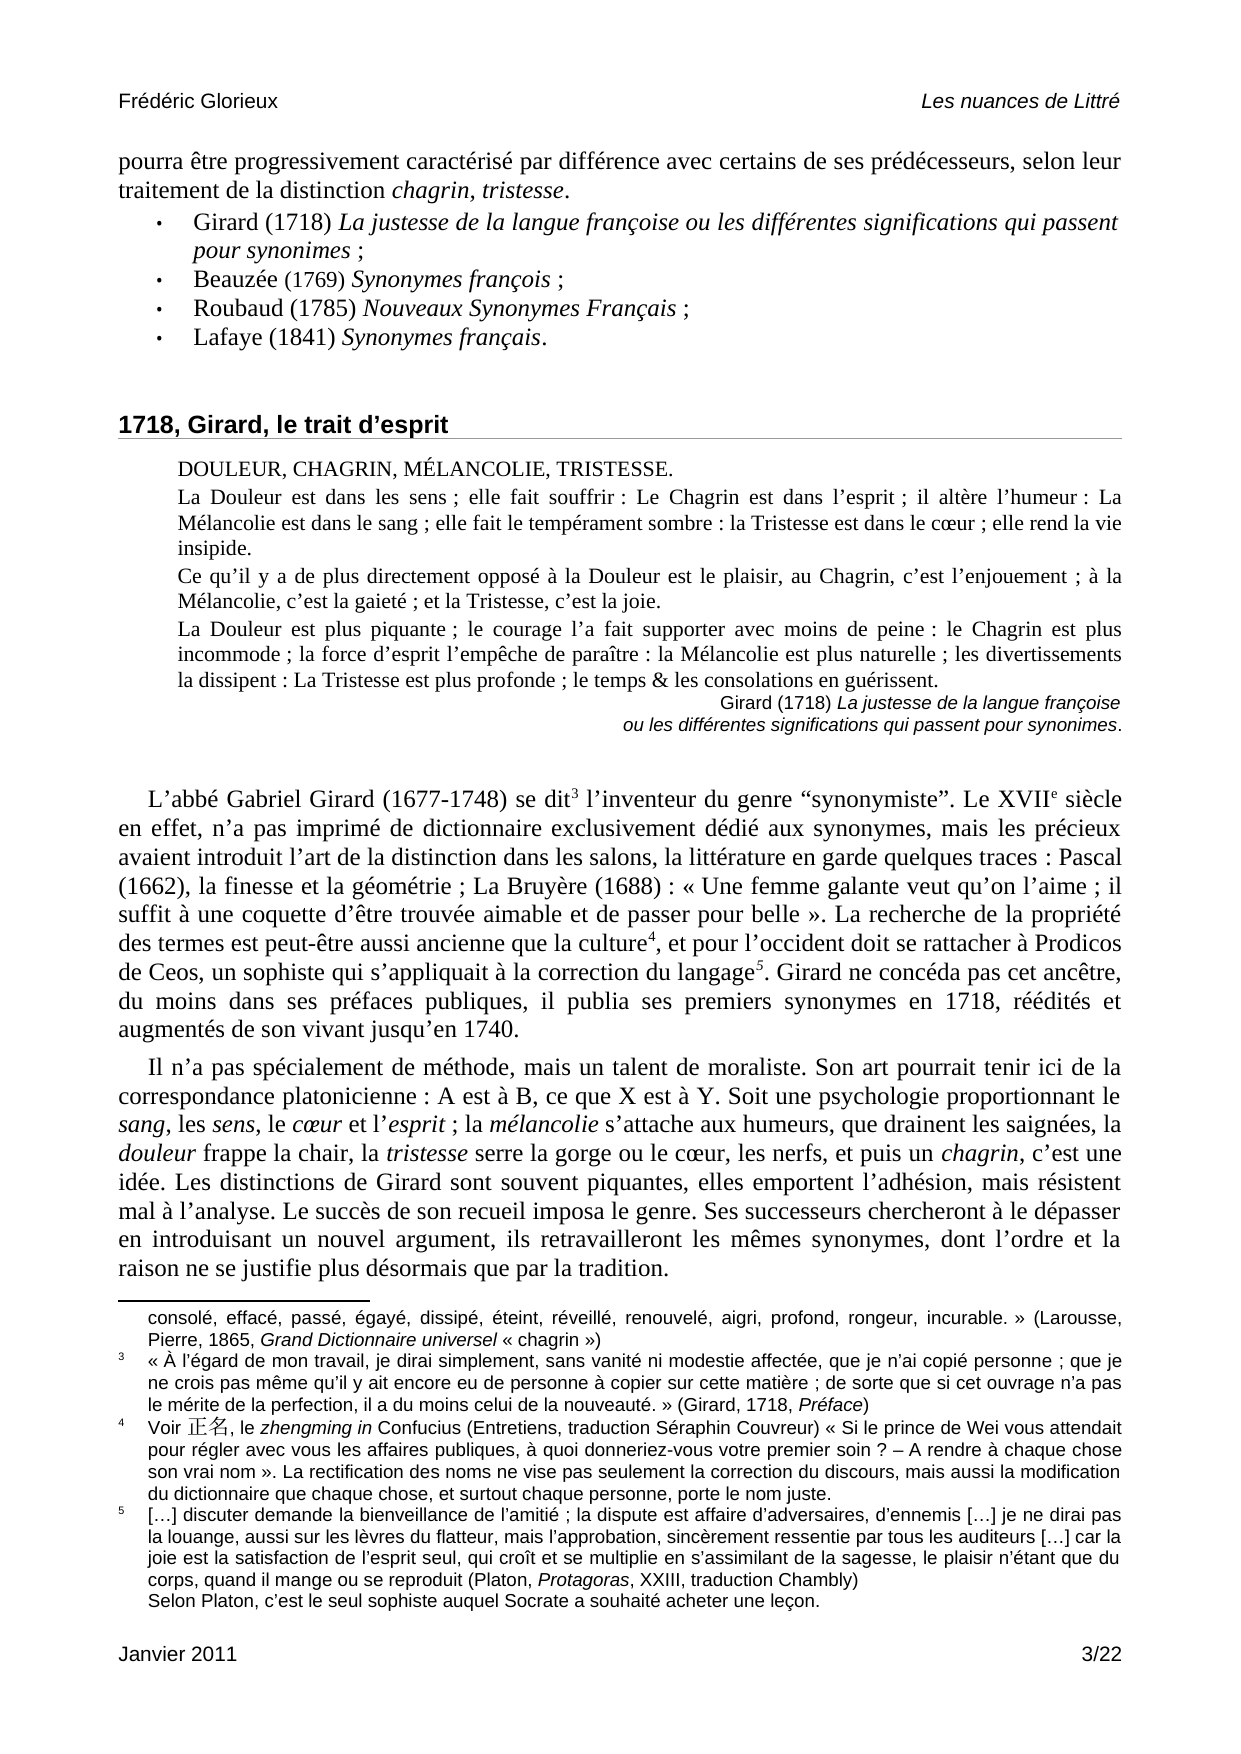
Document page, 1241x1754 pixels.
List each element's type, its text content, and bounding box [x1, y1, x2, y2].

text L’abbé Gabriel Girard (1677-1748) se dit l’inventeur du genre “synonymiste”. Le XVIIe siècle en effet, n’a pas imprimé de dictionnaire exclusivement dédié aux synonymes, mais les précieux avaient introduit l’art de la distinction dans les salons, la littérature en garde quelques traces : Pascal (1662), la finesse et la géométrie ; La Bruyère (1688) : « Une femme galante veut qu’on l’aime ; il suffit à une coquette d’être trouvée aimable et de passer pour belle ». La recherche de la propriété des termes est peut-être aussi ancienne que la culture, et pour l’occident doit se rattacher à Prodicos de Ceos, un sophiste qui s’appliquait à la correction du langage. Girard ne concéda pas cet ancêtre, du moins dans ses préfaces publiques, il publia ses premiers synonymes en 1718, réédités et augmentés de son vivant jusqu’en 1740. [118, 784, 1122, 1043]
text DOULEUR, CHAGRIN, MÉLANCOLIE, TRISTESSE. [177, 456, 1122, 481]
list Lafaye (1841) Synonymes français. [156, 322, 1122, 351]
list Roubaud (1785) Nouveaux Synonymes Français ; [156, 293, 1122, 322]
text Ce qu’il y a de plus directement opposé à la Douleur est le plaisir, au Chagrin, c’est l’enjouement ; à la Mélancolie, c’est la gaieté ; et la Tristesse, c’est la joie. [177, 563, 1122, 613]
list Beauzée (1769) Synonymes françois ; [156, 264, 1122, 293]
text « À l’égard de mon travail, je dirai simplement, sans vanité ni modestie affectée, que je n’ai copié personne ; que je ne crois pas même qu’il y ait encore eu de personne à copier sur cette matière ; de sorte que si cet ouvrage n’a pas le mérite de la perfection, il a du moins celui de la nouveauté. » (Girard, 1718, Préface) [118, 1350, 1122, 1415]
text La Douleur est dans les sens ; elle fait souffrir : Le Chagrin est dans l’esprit ; il altère l’humeur : La Mélancolie est dans le sang ; elle fait le tempérament sombre : la Tristesse est dans le cœur ; elle rend la vie insipide. [177, 484, 1122, 560]
subtitle 1718, Girard, le trait d’esprit [118, 410, 1122, 438]
text […] discuter demande la bienveillance de l’amitié ; la dispute est affaire d’adversaires, d’ennemis […] je ne dirai pas la louange, aussi sur les lèvres du flatteur, mais l’approbation, sincèrement ressentie par tous les auditeurs […] car la joie est la satisfaction de l’esprit seul, qui croît et se multiplie en s’assimilant de la sagesse, le plaisir n’étant que du corps, quand il mange ou se reproduit (Platon, Protagoras, XXIII, traduction Chambly) Selon Platon, c’est le seul sophiste auquel Socrate a souhaité acheter une leçon. [118, 1504, 1122, 1612]
text La Douleur est plus piquante ; le courage l’a fait supporter avec moins de peine : le Chagrin est plus incommode ; la force d’esprit l’empêche de paraître : la Mélancolie est plus naturelle ; les divertissements la dissipent : La Tristesse est plus profonde ; le temps & les consolations en guérissent. [177, 616, 1122, 692]
text Girard (1718) La justesse de la langue françoise ou les différentes significations qui passent pour synonimes. [236, 692, 1122, 735]
text consolé, effacé, passé, égayé, dissipé, éteint, réveillé, renouvelé, aigri, profond, rongeur, incurable. » (Larousse, Pierre, 1865, Grand Dictionnaire universel « chagrin ») [118, 1307, 1122, 1350]
list Girard (1718) La justesse de la langue françoise ou les différentes significations qui passent pour synonimes ; [156, 207, 1122, 264]
text pourra être progressivement caractérisé par différence avec certains de ses prédécesseurs, selon leur traitement de la distinction chagrin, tristesse. [118, 146, 1122, 204]
text Il n’a pas spécialement de méthode, mais un talent de moraliste. Son art pourrait tenir ici de la correspondance platonicienne : A est à B, ce que X est à Y. Soit une psychologie proportionnant le sang, les sens, le cœur et l’esprit ; la mélancolie s’attache aux humeurs, que drainent les saignées, la douleur frappe la chair, la tristesse serre la gorge ou le cœur, les nerfs, et puis un chagrin, c’est une idée. Les distinctions de Girard sont souvent piquantes, elles emportent l’adhésion, mais résistent mal à l’analyse. Le succès de son recueil imposa le genre. Ses successeurs chercheront à le dépasser en introduisant un nouvel argument, ils retravailleront les mêmes synonymes, dont l’ordre et la raison ne se justifie plus désormais que par la tradition. [118, 1052, 1122, 1282]
text Voir 正名, le zhengming in Confucius (Entretiens, traduction Séraphin Couvreur) « Si le prince de Wei vous attendait pour régler avec vous les affaires publiques, à quoi donneriez-vous votre premier soin ? – A rendre à chaque chose son vrai nom ». La rectification des noms ne vise pas seulement la correction du discours, mais aussi la modification du dictionnaire que chaque chose, et surtout chaque personne, porte le nom juste. [118, 1415, 1122, 1504]
